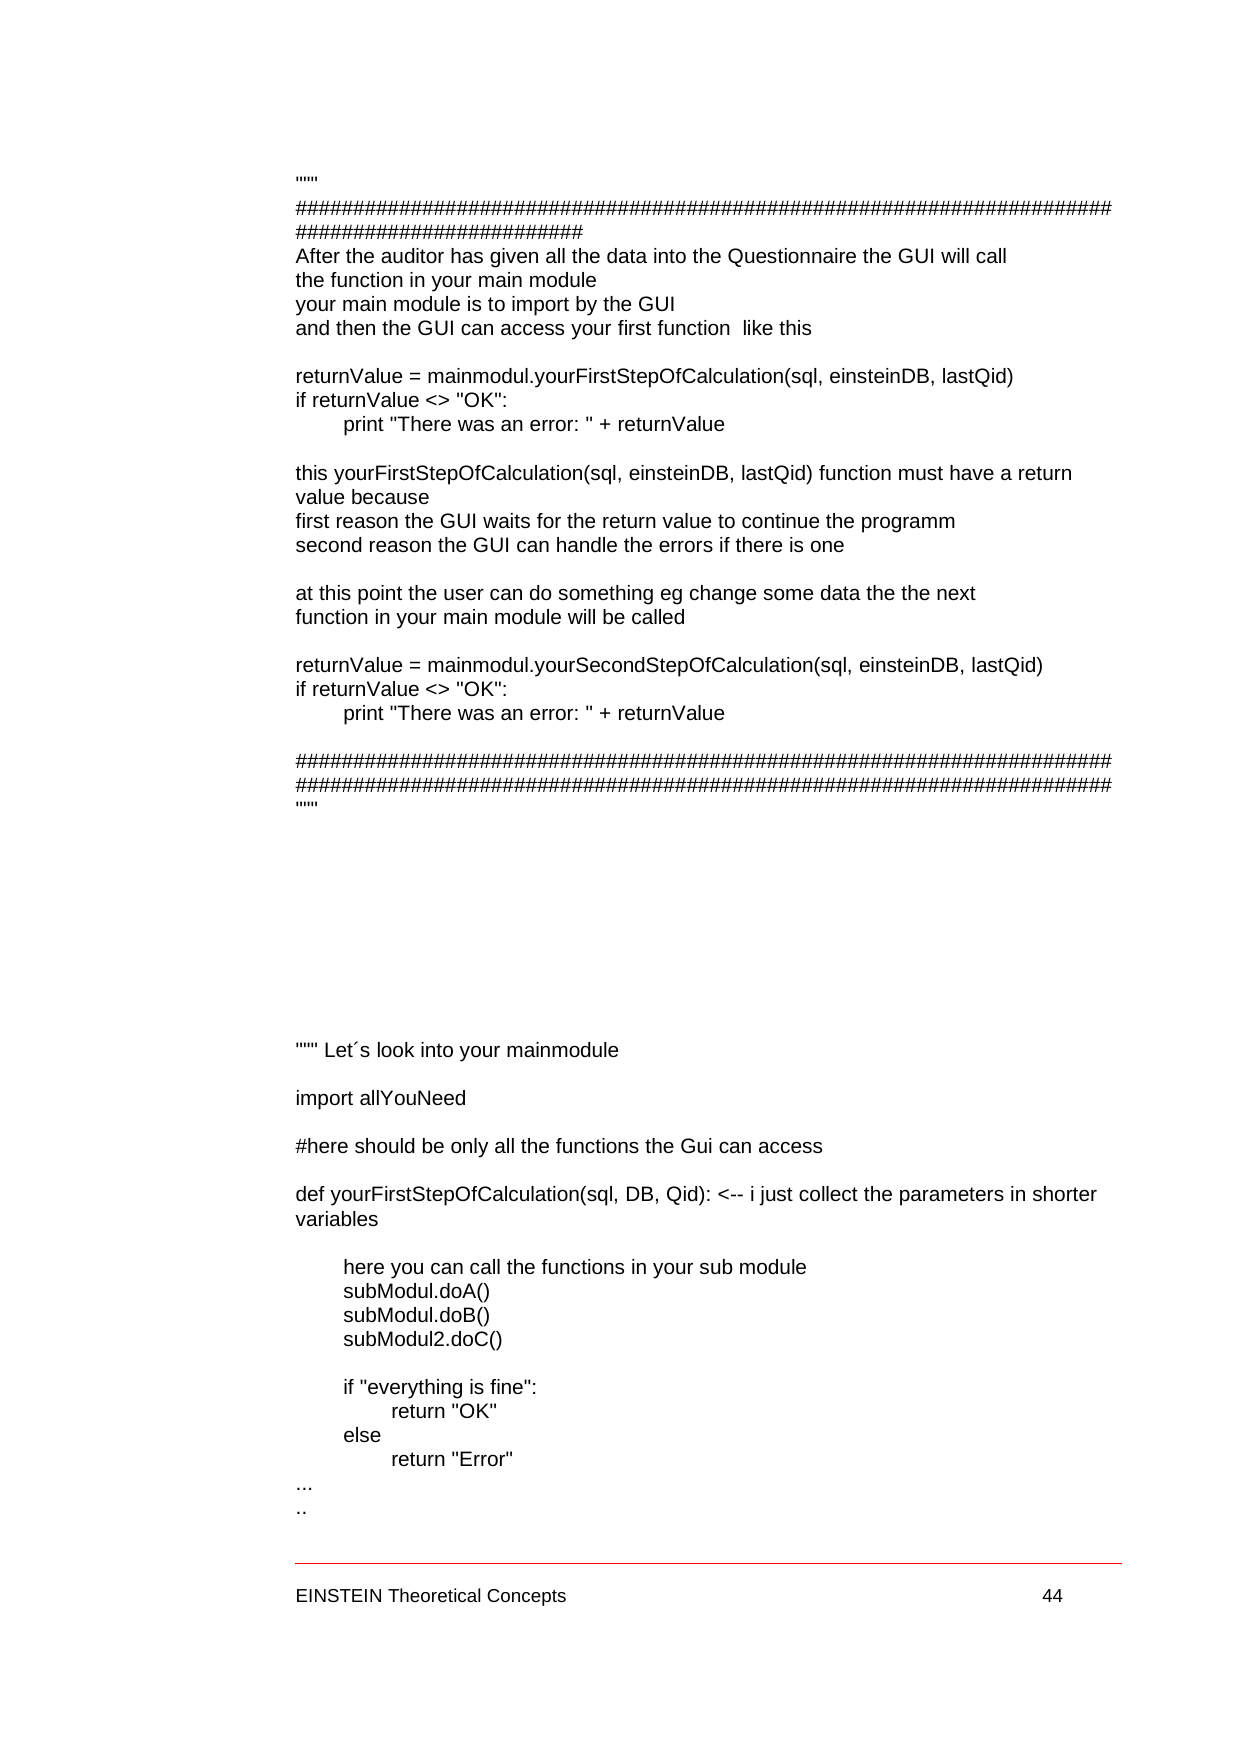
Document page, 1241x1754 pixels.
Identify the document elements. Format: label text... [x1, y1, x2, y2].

text your main module is to import by the GUI [295, 292, 1122, 316]
text print "There was an error: " + returnValue [295, 412, 1122, 436]
text function in your main module will be called [295, 605, 1122, 629]
text else [295, 1423, 1122, 1447]
text ############################################################################################################################################## [295, 749, 1122, 797]
text and then the GUI can access your first function like this [295, 316, 1122, 340]
text subModul.doA() [295, 1279, 1122, 1303]
text subModul2.doC() [295, 1327, 1122, 1351]
text After the auditor has given all the data into the Questionnaire the GUI will call [295, 244, 1122, 268]
text """ [295, 797, 1122, 821]
text if returnValue <> "OK": [295, 388, 1122, 412]
text ... [295, 1471, 1122, 1495]
text returnValue = mainmodul.yourFirstStepOfCalculation(sql, einsteinDB, lastQid) [295, 364, 1122, 388]
text this yourFirstStepOfCalculation(sql, einsteinDB, lastQid) function must have a return value because [295, 461, 1122, 509]
text subModul.doB() [295, 1303, 1122, 1327]
text if returnValue <> "OK": [295, 677, 1122, 701]
text second reason the GUI can handle the errors if there is one [295, 533, 1122, 557]
text if "everything is fine": [295, 1375, 1122, 1399]
text first reason the GUI waits for the return value to continue the programm [295, 509, 1122, 533]
text """ [295, 172, 1122, 196]
text return "Error" [295, 1447, 1122, 1471]
text """ Let´s look into your mainmodule [295, 1038, 1122, 1062]
text returnValue = mainmodul.yourSecondStepOfCalculation(sql, einsteinDB, lastQid) [295, 653, 1122, 677]
text return "OK" [295, 1399, 1122, 1423]
text ################################################################################################ [295, 196, 1122, 244]
text .. [295, 1495, 1122, 1519]
text at this point the user can do something eg change some data the the next [295, 581, 1122, 605]
text here you can call the functions in your sub module [295, 1254, 1122, 1279]
text import allYouNeed [295, 1086, 1122, 1110]
text the function in your main module [295, 268, 1122, 292]
text print "There was an error: " + returnValue [295, 701, 1122, 725]
text def yourFirstStepOfCalculation(sql, DB, Qid): <-- i just collect the parameters in shorter variables [295, 1182, 1122, 1231]
text #here should be only all the functions the Gui can access [295, 1134, 1122, 1158]
